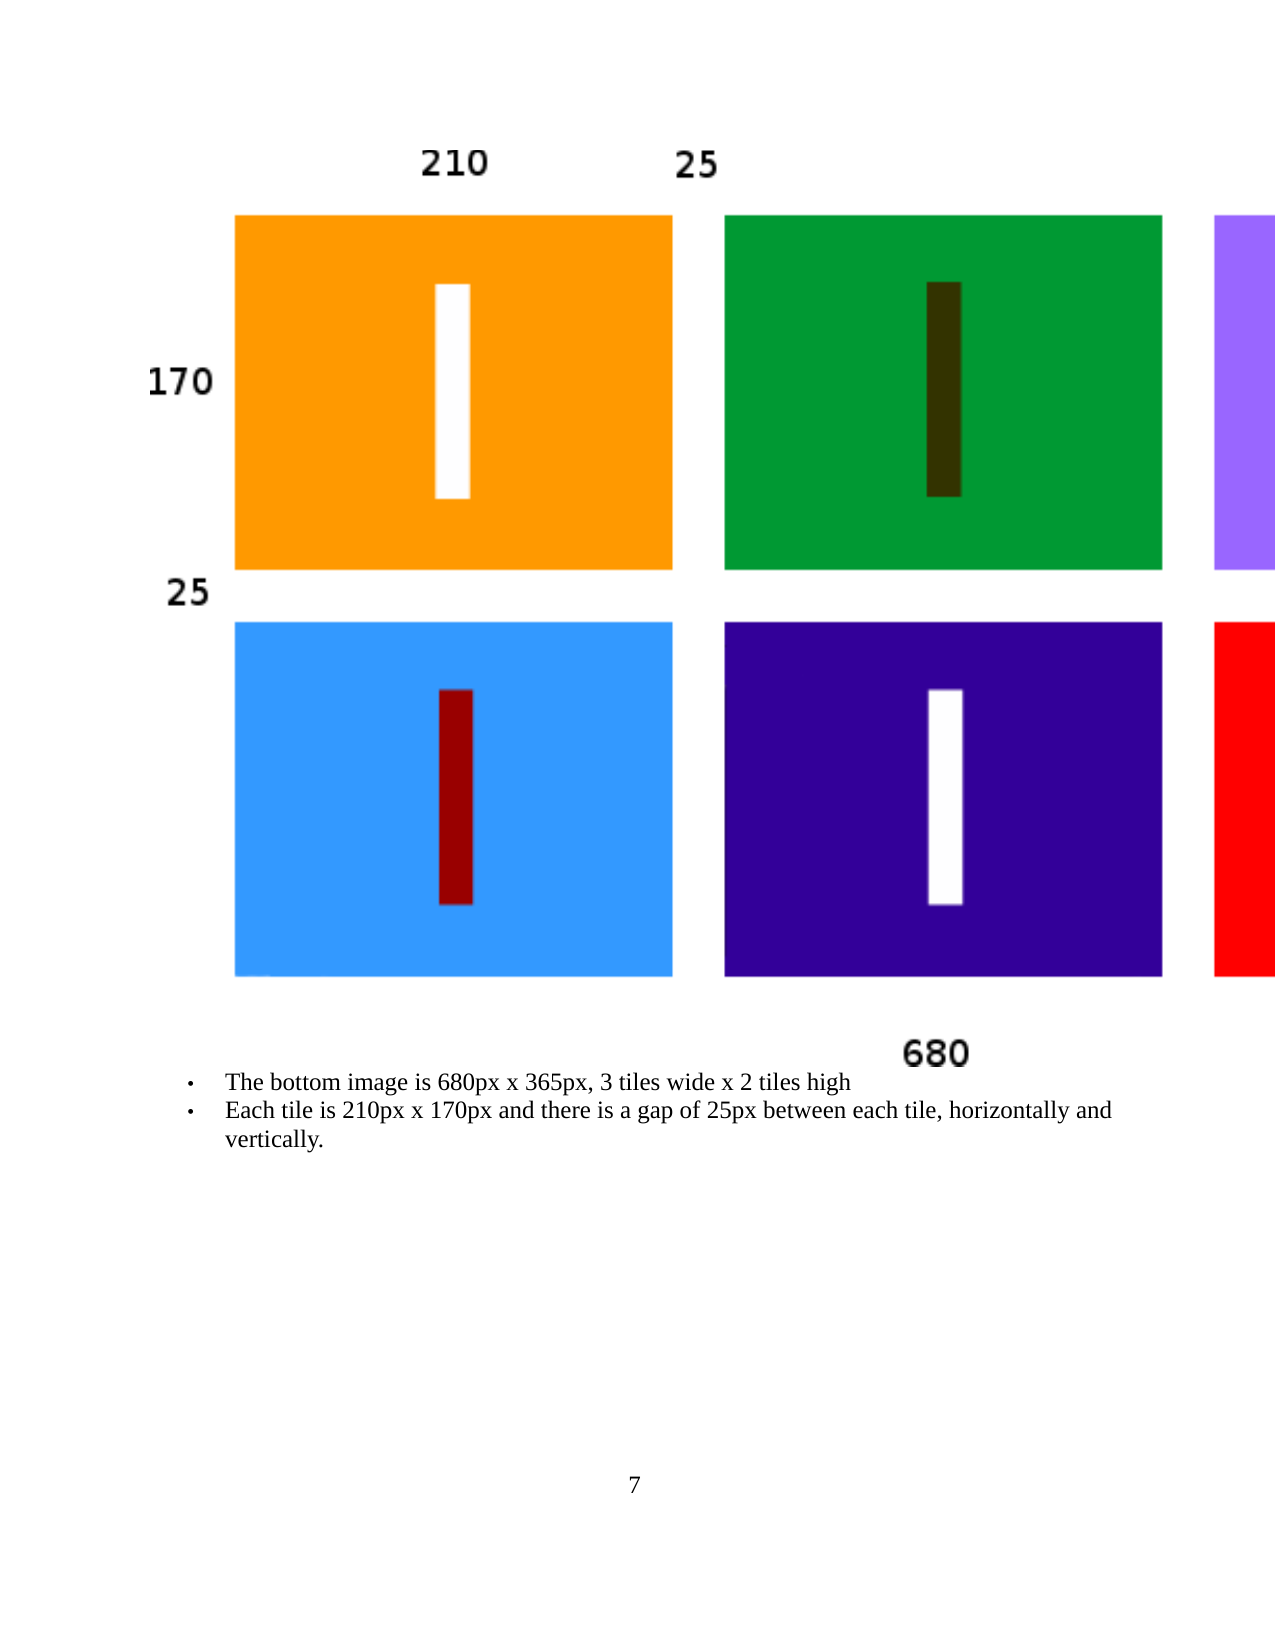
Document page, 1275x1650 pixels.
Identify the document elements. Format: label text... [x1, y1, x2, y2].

list The bottom image is 680px x 365px, 3 tiles wide x 2 tiles high [187, 1067, 1125, 1095]
picture [150, 150, 1275, 1067]
list Each tile is 210px x 170px and there is a gap of 25px between each tile, horizontally and vertically. [187, 1095, 1125, 1153]
